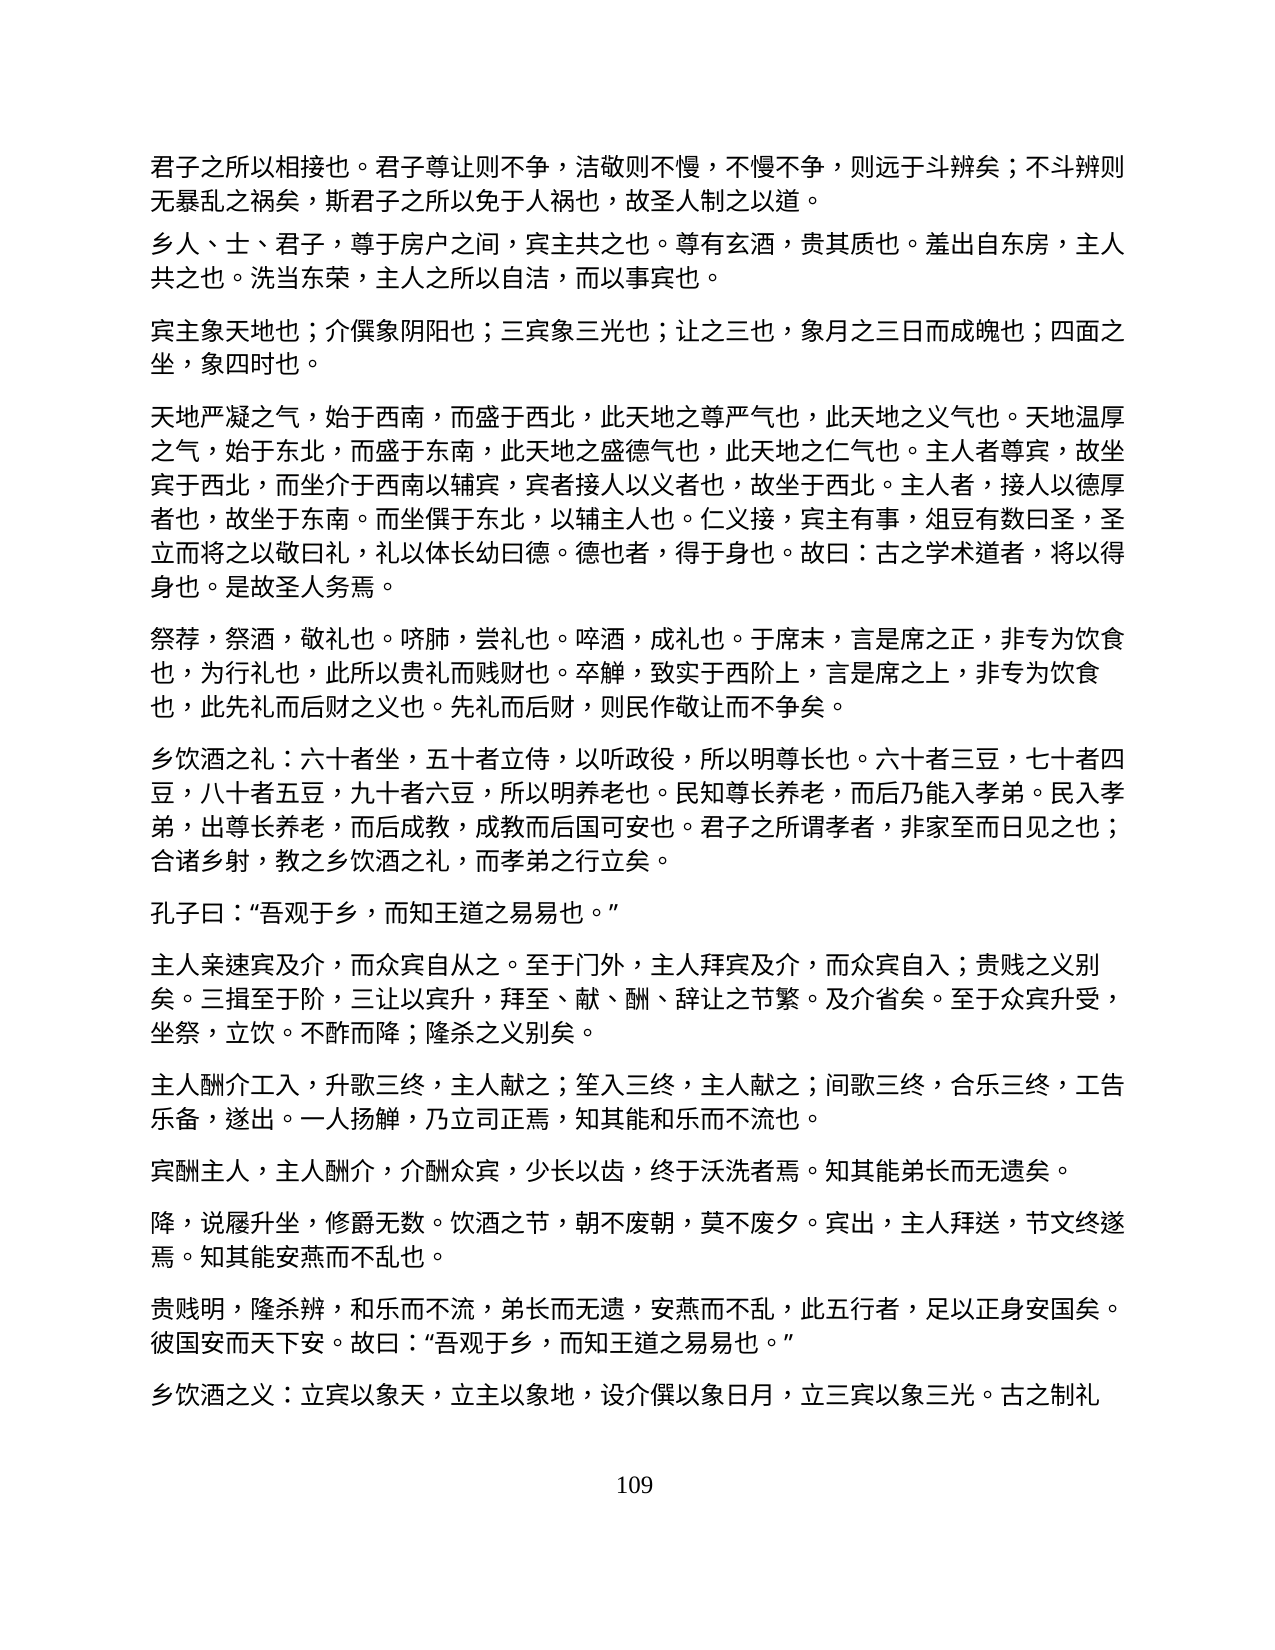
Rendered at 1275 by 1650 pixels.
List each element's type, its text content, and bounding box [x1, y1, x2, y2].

text 降，说屦升坐，修爵无数。饮酒之节，朝不废朝，莫不废夕。宾出，主人拜送，节文终遂焉。知其能安燕而不乱也。 [150, 1206, 1125, 1274]
text 乡人、士、君子，尊于房户之间，宾主共之也。尊有玄酒，贵其质也。羞出自东房，主人共之也。洗当东荣，主人之所以自洁，而以事宾也。 [150, 227, 1125, 295]
text 祭荐，祭酒，敬礼也。哜肺，尝礼也。啐酒，成礼也。于席末，言是席之正，非专为饮食也，为行礼也，此所以贵礼而贱财也。卒觯，致实于西阶上，言是席之上，非专为饮食也，此先礼而后财之义也。先礼而后财，则民作敬让而不争矣。 [150, 621, 1125, 724]
text 孔子曰：“吾观于乡，而知王道之易易也。” [150, 896, 1125, 930]
text 君子之所以相接也。君子尊让则不争，洁敬则不慢，不慢不争，则远于斗辨矣；不斗辨则无暴乱之祸矣，斯君子之所以免于人祸也，故圣人制之以道。 [150, 150, 1125, 218]
text 主人酬介工入，升歌三终，主人献之；笙入三终，主人献之；间歌三终，合乐三终，工告乐备，遂出。一人扬觯，乃立司正焉，知其能和乐而不流也。 [150, 1068, 1125, 1136]
text 乡饮酒之礼：六十者坐，五十者立侍，以听政役，所以明尊长也。六十者三豆，七十者四豆，八十者五豆，九十者六豆，所以明养老也。民知尊长养老，而后乃能入孝弟。民入孝弟，出尊长养老，而后成教，成教而后国可安也。君子之所谓孝者，非家至而日见之也；合诸乡射，教之乡饮酒之礼，而孝弟之行立矣。 [150, 742, 1125, 878]
text 乡饮酒之义：立宾以象天，立主以象地，设介僎以象日月，立三宾以象三光。古之制礼 [150, 1378, 1125, 1412]
text 主人亲速宾及介，而众宾自从之。至于门外，主人拜宾及介，而众宾自入；贵贱之义别矣。三揖至于阶，三让以宾升，拜至、献、酬、辞让之节繁。及介省矣。至于众宾升受，坐祭，立饮。不酢而降；隆杀之义别矣。 [150, 948, 1125, 1050]
text 宾酬主人，主人酬介，介酬众宾，少长以齿，终于沃洗者焉。知其能弟长而无遗矣。 [150, 1154, 1125, 1188]
text 天地严凝之气，始于西南，而盛于西北，此天地之尊严气也，此天地之义气也。天地温厚之气，始于东北，而盛于东南，此天地之盛德气也，此天地之仁气也。主人者尊宾，故坐宾于西北，而坐介于西南以辅宾，宾者接人以义者也，故坐于西北。主人者，接人以德厚者也，故坐于东南。而坐僎于东北，以辅主人也。仁义接，宾主有事，俎豆有数曰圣，圣立而将之以敬曰礼，礼以体长幼曰德。德也者，得于身也。故曰：古之学术道者，将以得身也。是故圣人务焉。 [150, 399, 1125, 603]
text 贵贱明，隆杀辨，和乐而不流，弟长而无遗，安燕而不乱，此五行者，足以正身安国矣。彼国安而天下安。故曰：“吾观于乡，而知王道之易易也。” [150, 1292, 1125, 1360]
text 宾主象天地也；介僎象阴阳也；三宾象三光也；让之三也，象月之三日而成魄也；四面之坐，象四时也。 [150, 313, 1125, 381]
